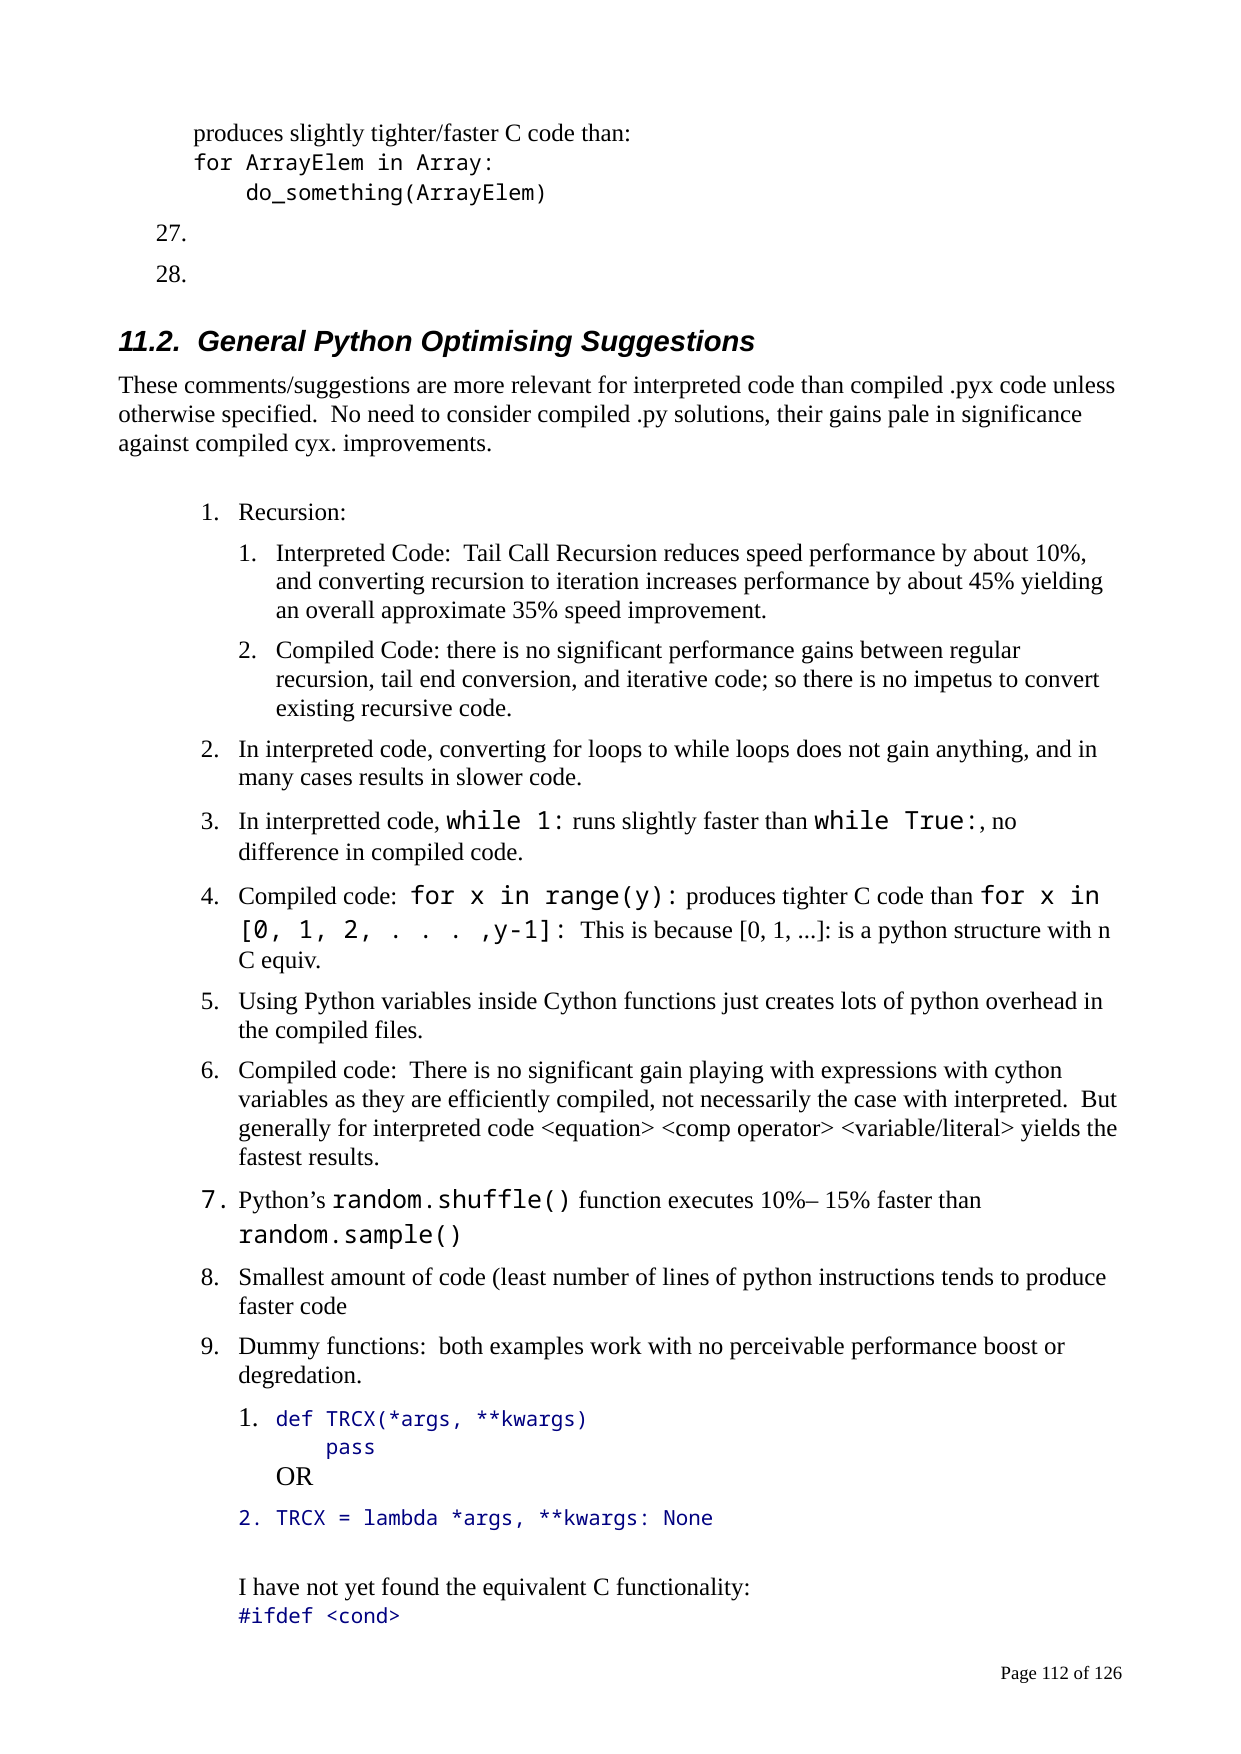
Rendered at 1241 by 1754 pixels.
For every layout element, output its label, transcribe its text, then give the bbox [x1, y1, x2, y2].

list def TRCX(*args, **kwargs) pass OR [238, 1401, 1122, 1492]
list Interpreted Code: Tail Call Recursion reduces speed performance by about 10%, and converting recursion to iteration increases performance by about 45% yielding an overall approximate 35% speed improvement. [238, 538, 1122, 624]
list Compiled code: for x in range(y): produces tighter C code than for x in [0, 1, 2, . . . ,y-1]: This is because [0, 1, ...]: is a python structure with n C equiv. [201, 877, 1122, 974]
list Compiled code: There is no significant gain playing with expressions with cython variables as they are efficiently compiled, not necessarily the case with interpreted. But generally for interpreted code <equation> <comp operator> <variable/literal> yields the fastest results. [201, 1055, 1122, 1170]
list In interpretted code, while 1: runs slightly faster than while True:, no difference in compiled code. [201, 803, 1122, 866]
list produces slightly tighter/faster C code than: for ArrayElem in Array: do_something(ArrayElem) [156, 118, 1122, 206]
list I have not yet found the equivalent C functionality: #ifdef <cond> [201, 1544, 1122, 1629]
list Dummy functions: both examples work with no perceivable performance boost or degredation. [201, 1331, 1122, 1389]
list Compiled Code: there is no significant performance gains between regular recursion, tail end conversion, and iterative code; so there is no impetus to convert existing recursive code. [238, 636, 1122, 722]
list Recursion: [201, 497, 1122, 526]
subtitle General Python Optimising Suggestions [118, 324, 1122, 358]
list TRCX = lambda *args, **kwargs: None [238, 1503, 1122, 1532]
list Using Python variables inside Cython functions just creates lots of python overhead in the compiled files. [201, 986, 1122, 1044]
list In interpreted code, converting for loops to while loops does not gain anything, and in many cases results in slower code. [201, 734, 1122, 791]
list Smallest amount of code (least number of lines of python instructions tends to produce faster code [201, 1262, 1122, 1319]
text These comments/suggestions are more relevant for interpreted code than compiled .pyx code unless otherwise specified. No need to consider compiled .py solutions, their gains pale in significance against compiled cyx. improvements. [118, 370, 1122, 457]
list Python’s random.shuffle() function executes 10%– 15% faster than random.sample() [201, 1182, 1122, 1250]
